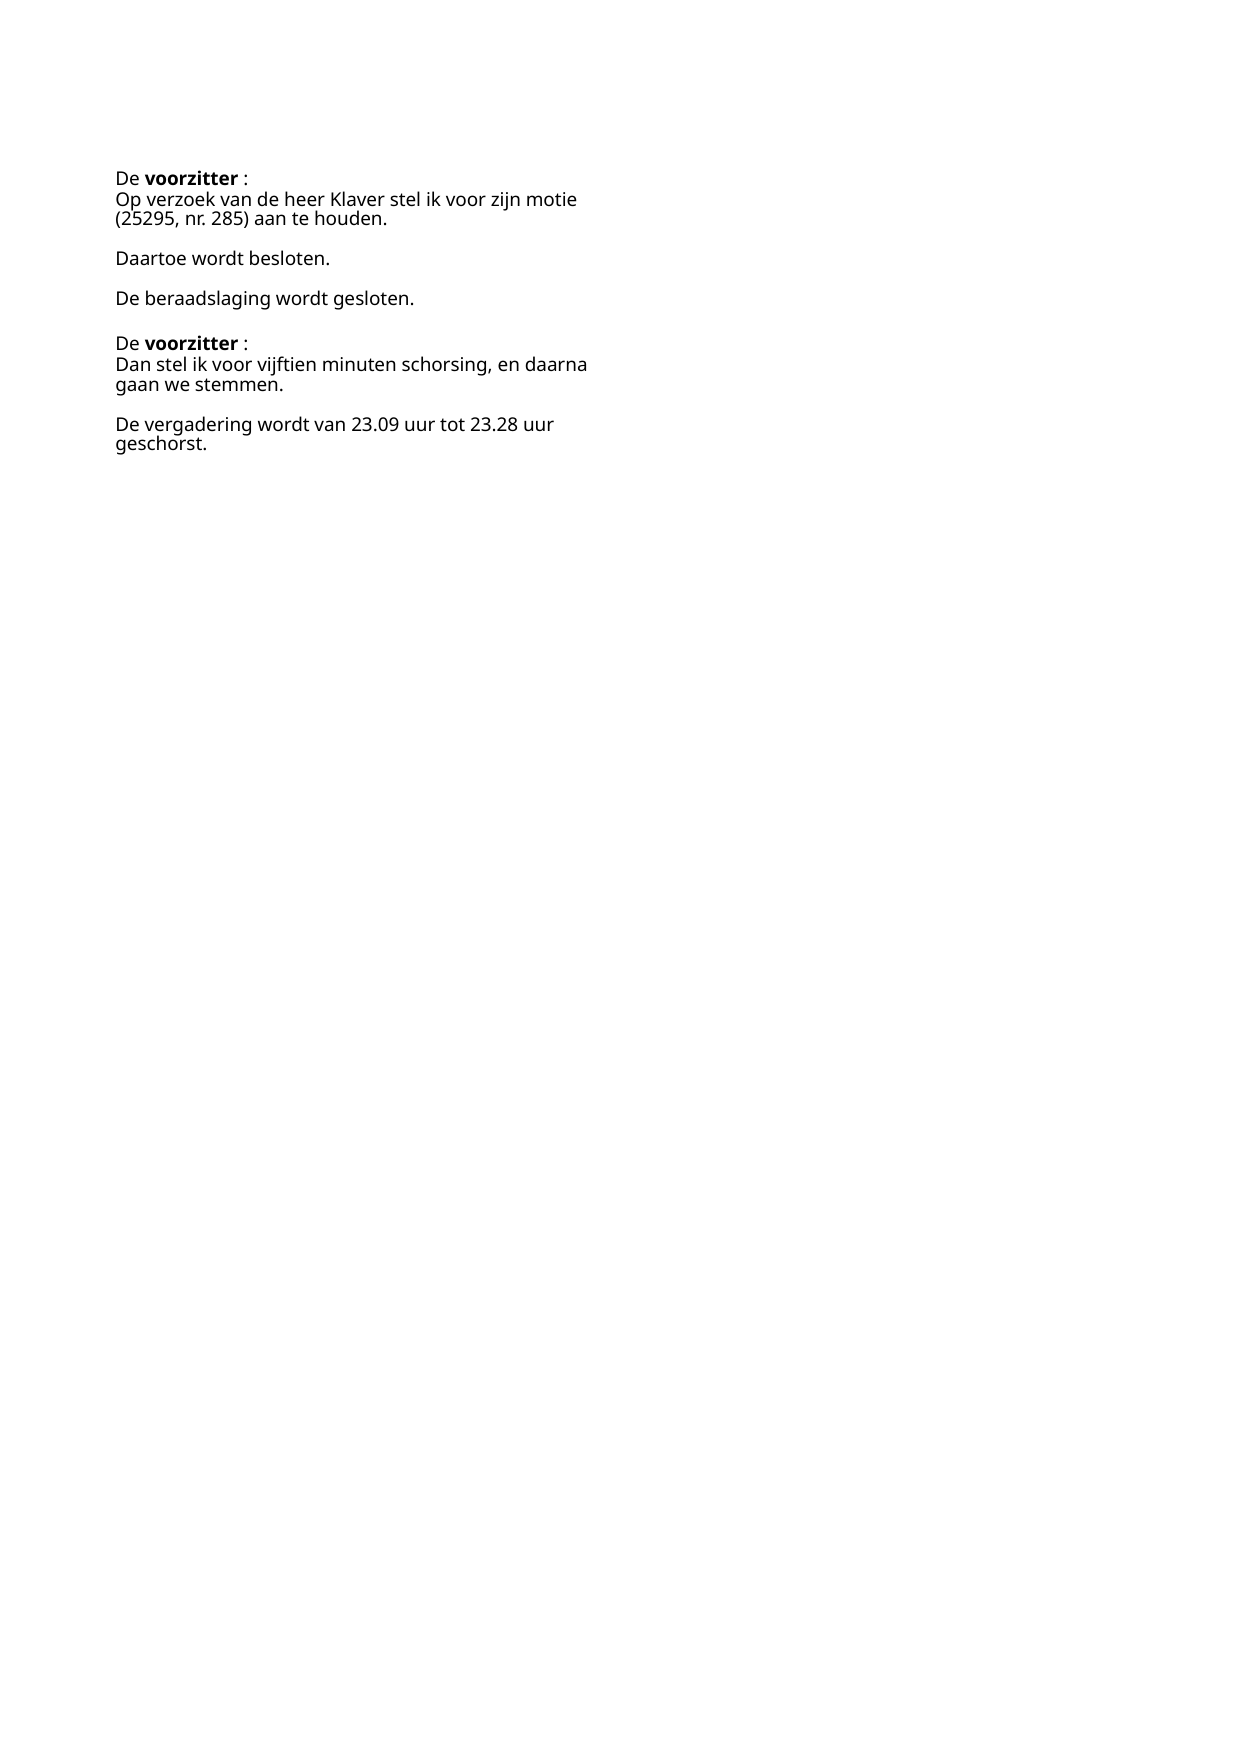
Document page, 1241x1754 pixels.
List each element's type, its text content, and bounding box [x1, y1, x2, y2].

text De voorzitter : [115, 331, 605, 356]
text De voorzitter : [115, 165, 605, 191]
text Dan stel ik voor vijftien minuten schorsing, en daarna gaan we stemmen. [115, 356, 605, 395]
text Op verzoek van de heer Klaver stel ik voor zijn motie (25295, nr. 285) aan te houden. [115, 191, 605, 229]
text Daartoe wordt besloten. [115, 250, 605, 269]
text De beraadslaging wordt gesloten. [115, 290, 605, 310]
text De vergadering wordt van 23.09 uur tot 23.28 uur geschorst. [115, 416, 605, 454]
